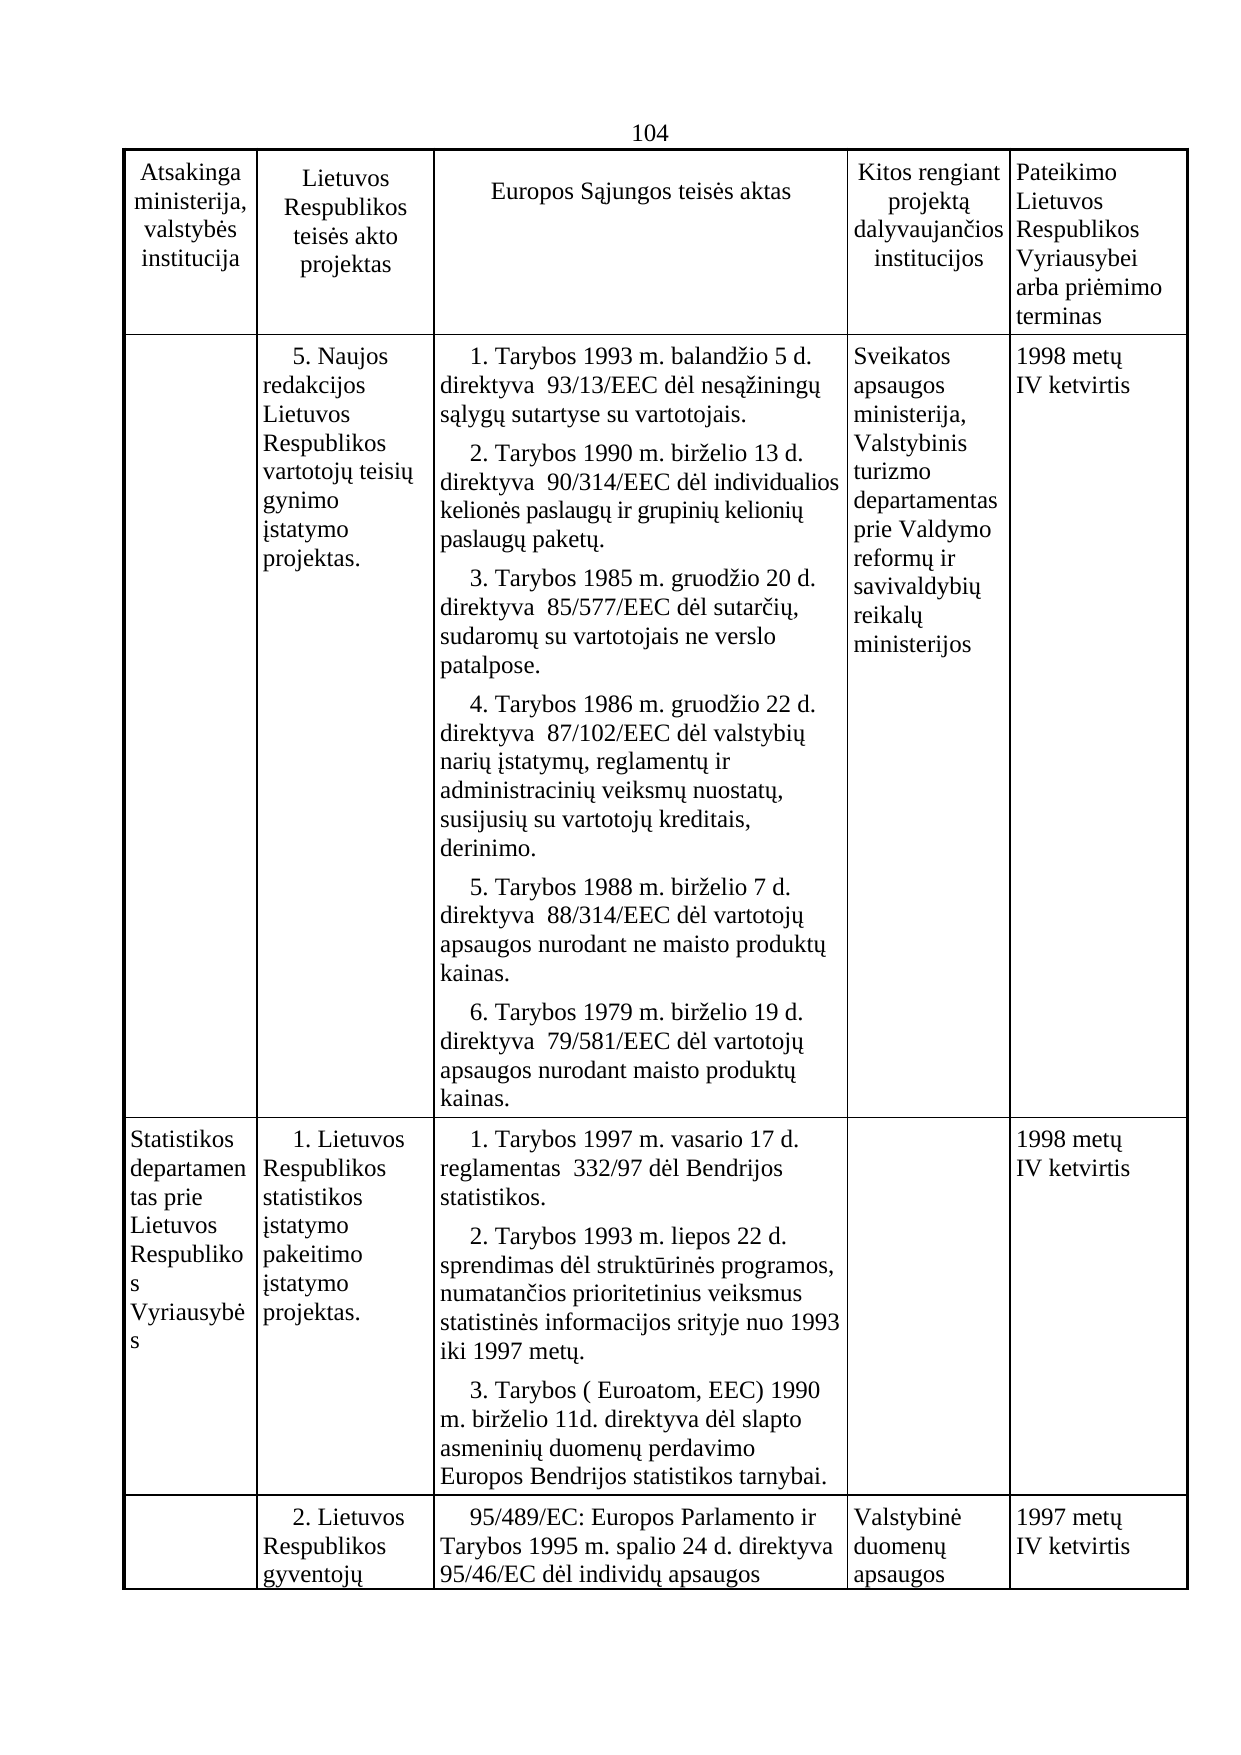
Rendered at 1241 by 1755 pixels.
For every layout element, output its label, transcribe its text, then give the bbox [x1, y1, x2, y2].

table_cell 5. Naujos redakcijos Lietuvos Respublikos vartotojų teisių gynimo įstatymo projektas. [258, 335, 433, 1116]
table_cell 95/489/EC: Europos Parlamento ir Tarybos 1995 m. spalio 24 d. direktyva 95/46/EC dėl individų apsaugos [435, 1496, 847, 1588]
table_cell 1. Tarybos 1997 m. vasario 17 d. reglamentas 332/97 dėl Bendrijos statistikos. 2. Tarybos 1993 m. liepos 22 d. sprendimas dėl struktūrinės programos, numatančios prioritetinius veiksmus statistinės informacijos srityje nuo 1993 iki 1997 metų. 3. Tarybos ( Euroatom, EEC) 1990 m. birželio 11d. direktyva dėl slapto asmeninių duomenų perdavimo Europos Bendrijos statistikos tarnybai. [435, 1118, 847, 1494]
table_cell Sveikatos apsaugos ministerija, Valstybinis turizmo departamentas prie Valdymo reformų ir savivaldybių reikalų ministerijos [848, 335, 1009, 1116]
table_cell 1998 metų IV ketvirtis [1011, 1118, 1186, 1494]
table_header Atsakinga ministerija, valstybės institucija [126, 151, 256, 334]
table_cell [126, 335, 256, 1116]
table_header Europos Sąjungos teisės aktas [435, 151, 847, 334]
table_cell Valstybinė duomenų apsaugos [848, 1496, 1009, 1588]
table_cell 1. Tarybos 1993 m. balandžio 5 d. direktyva 93/13/EEC dėl nesąžiningų sąlygų sutartyse su vartotojais. 2. Tarybos 1990 m. birželio 13 d. direktyva 90/314/EEC dėl individualios kelionės paslaugų ir grupinių kelionių paslaugų paketų. 3. Tarybos 1985 m. gruodžio 20 d. direktyva 85/577/EEC dėl sutarčių, sudaromų su vartotojais ne verslo patalpose. 4. Tarybos 1986 m. gruodžio 22 d. direktyva 87/102/EEC dėl valstybių narių įstatymų, reglamentų ir administracinių veiksmų nuostatų, susijusių su vartotojų kreditais, derinimo. 5. Tarybos 1988 m. birželio 7 d. direktyva 88/314/EEC dėl vartotojų apsaugos nurodant ne maisto produktų kainas. 6. Tarybos 1979 m. birželio 19 d. direktyva 79/581/EEC dėl vartotojų apsaugos nurodant maisto produktų kainas. [435, 335, 847, 1116]
table_cell Statistikos departamentas prie Lietuvos Respublikos Vyriausybės [126, 1118, 256, 1494]
table_cell [126, 1496, 256, 1588]
table_cell 1998 metų IV ketvirtis [1011, 335, 1186, 1116]
table_header Kitos rengiant projektą dalyvaujančios institucijos [848, 151, 1009, 334]
table_header Pateikimo Lietuvos Respublikos Vyriausybei arba priėmimo terminas [1011, 151, 1186, 334]
table_cell 2. Lietuvos Respublikos gyventojų [258, 1496, 433, 1588]
table_header Lietuvos Respublikos teisės akto projektas [258, 151, 433, 334]
table_cell 1. Lietuvos Respublikos statistikos įstatymo pakeitimo įstatymo projektas. [258, 1118, 433, 1494]
table_cell 1997 metų IV ketvirtis [1011, 1496, 1186, 1588]
table_cell [848, 1118, 1009, 1494]
